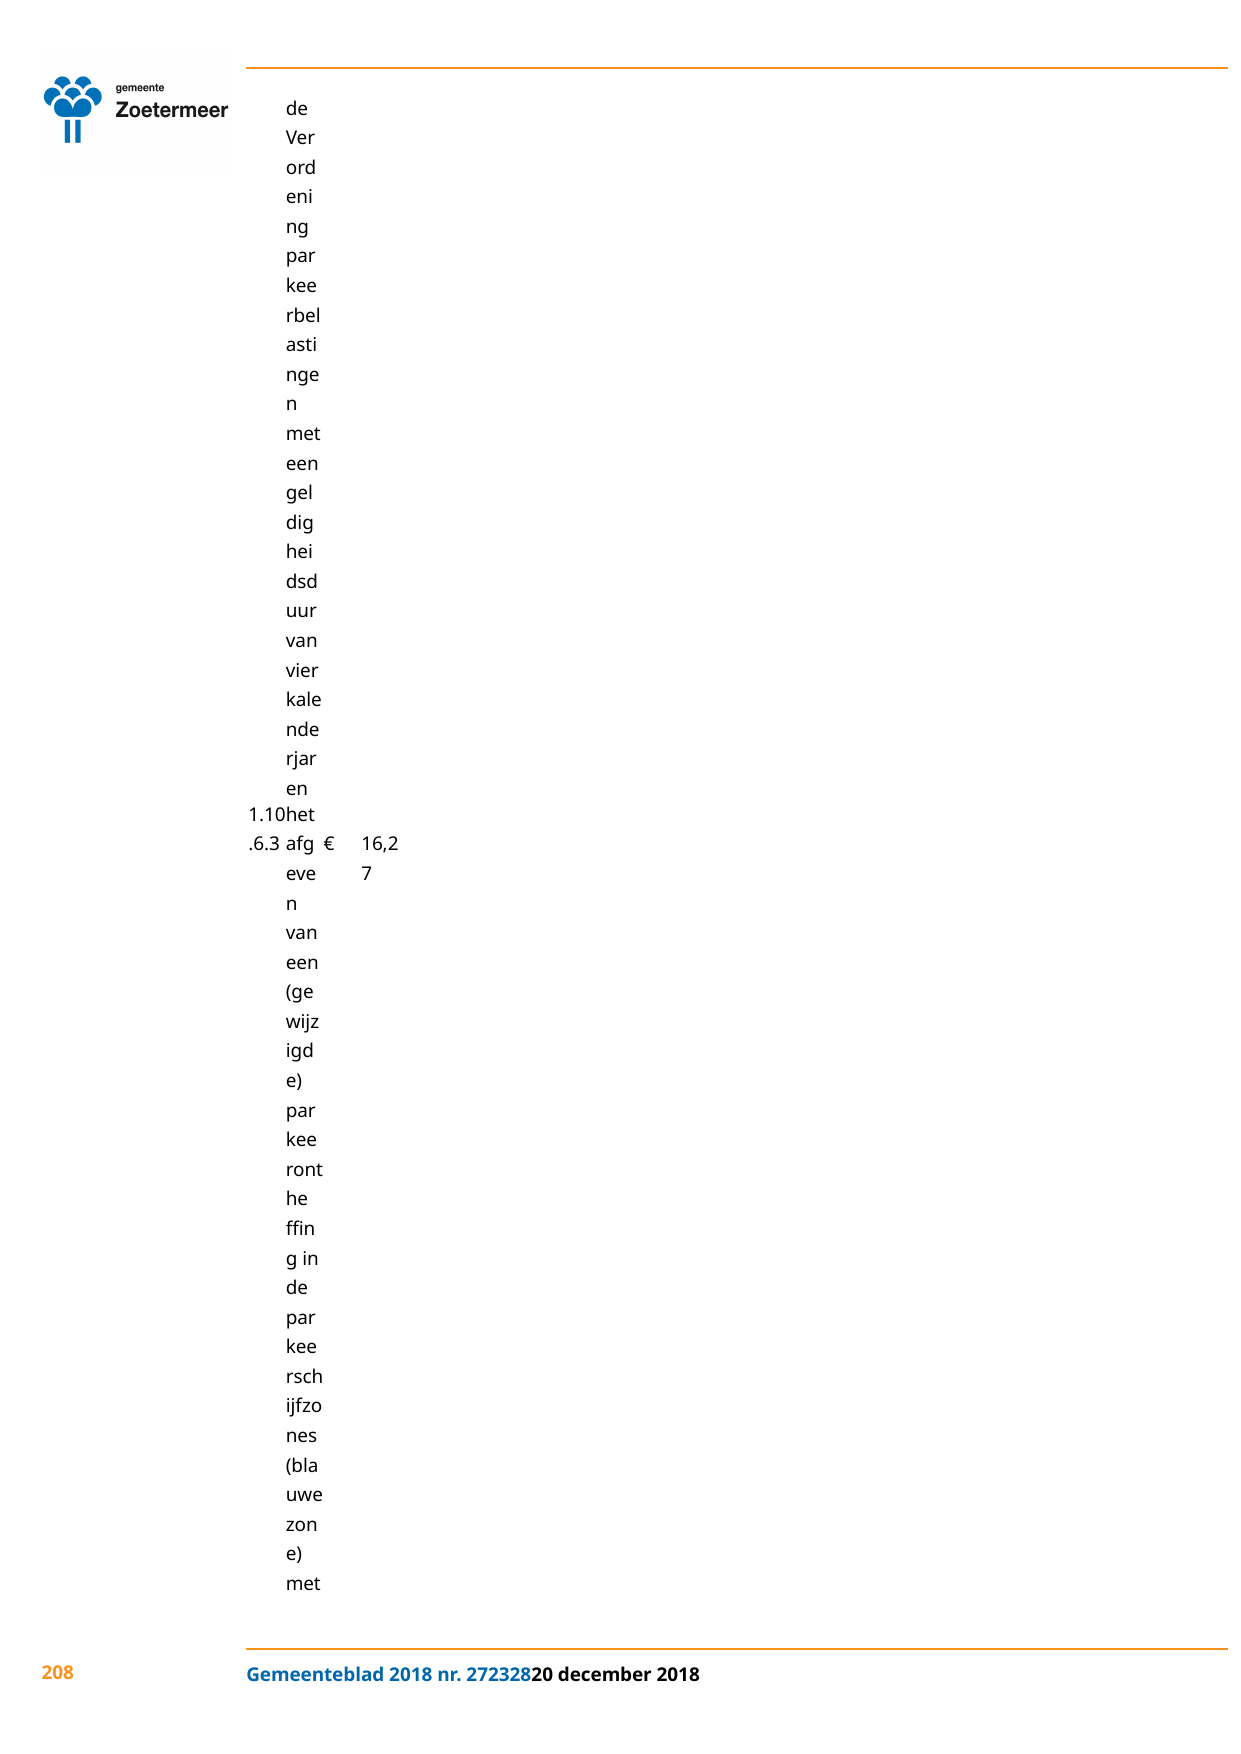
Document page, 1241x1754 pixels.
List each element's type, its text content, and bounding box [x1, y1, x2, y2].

table_cell [323, 95, 361, 801]
table_cell 1.10.6.3 [248, 801, 286, 1596]
table_cell het afgeven van een (gewijzigde) parkeerontheffing in de parkeerschijfzones (blauwe zone) met [286, 801, 323, 1596]
table_cell 16,27 [361, 801, 398, 1596]
table_cell [361, 95, 398, 801]
table_cell € [323, 801, 361, 1596]
picture [41, 47, 231, 172]
table_cell de Verordening parkeerbelastingen met een geldigheidsduur van vier kalenderjaren [286, 95, 323, 801]
table_cell [248, 95, 286, 801]
